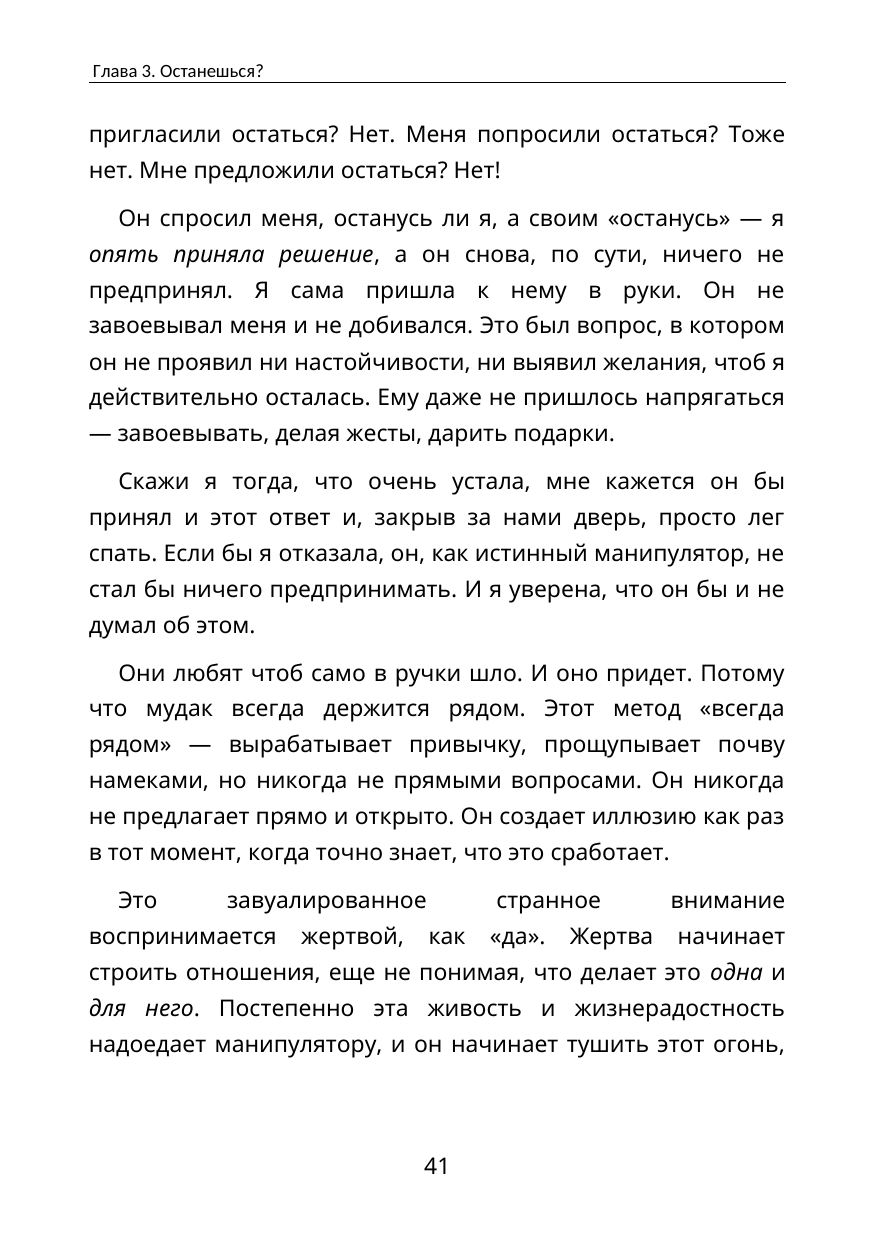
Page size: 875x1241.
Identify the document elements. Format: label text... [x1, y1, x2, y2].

text Они любят чтоб само в ручки шло. И оно придет. Потому что мудак всегда держится рядом. Этот метод «всегда рядом» — вырабатывает привычку, прощупывает почву намеками, но никогда не прямыми вопросами. Он никогда не предлагает прямо и открыто. Он создает иллюзию как раз в тот момент, когда точно знает, что это сработает. [88, 656, 786, 867]
text Он спросил меня, останусь ли я, а своим «останусь» — я опять приняла решение, а он снова, по сути, ничего не предпринял. Я сама пришла к нему в руки. Он не завоевывал меня и не добивался. Это был вопрос, в котором он не проявил ни настойчивости, ни выявил желания, чтоб я действительно осталась. Ему даже не пришлось напрягаться — завоевывать, делая жесты, дарить подарки. [88, 202, 786, 448]
text Это завуалированное странное внимание воспринимается жертвой, как «да». Жертва начинает строить отношения, еще не понимая, что делает это одна и для него. Постепенно эта живость и жизнерадостность надоедает манипулятору, и он начинает тушить этот огонь, [88, 884, 786, 1059]
text пригласили остаться? Нет. Меня попросили остаться? Тоже нет. Мне предложили остаться? Нет! [88, 118, 786, 185]
text Скажи я тогда, что очень устала, мне кажется он бы принял и этот ответ и, закрыв за нами дверь, просто лег спать. Если бы я отказала, он, как истинный манипулятор, не стал бы ничего предпринимать. И я уверена, что он бы и не думал об этом. [88, 465, 786, 640]
